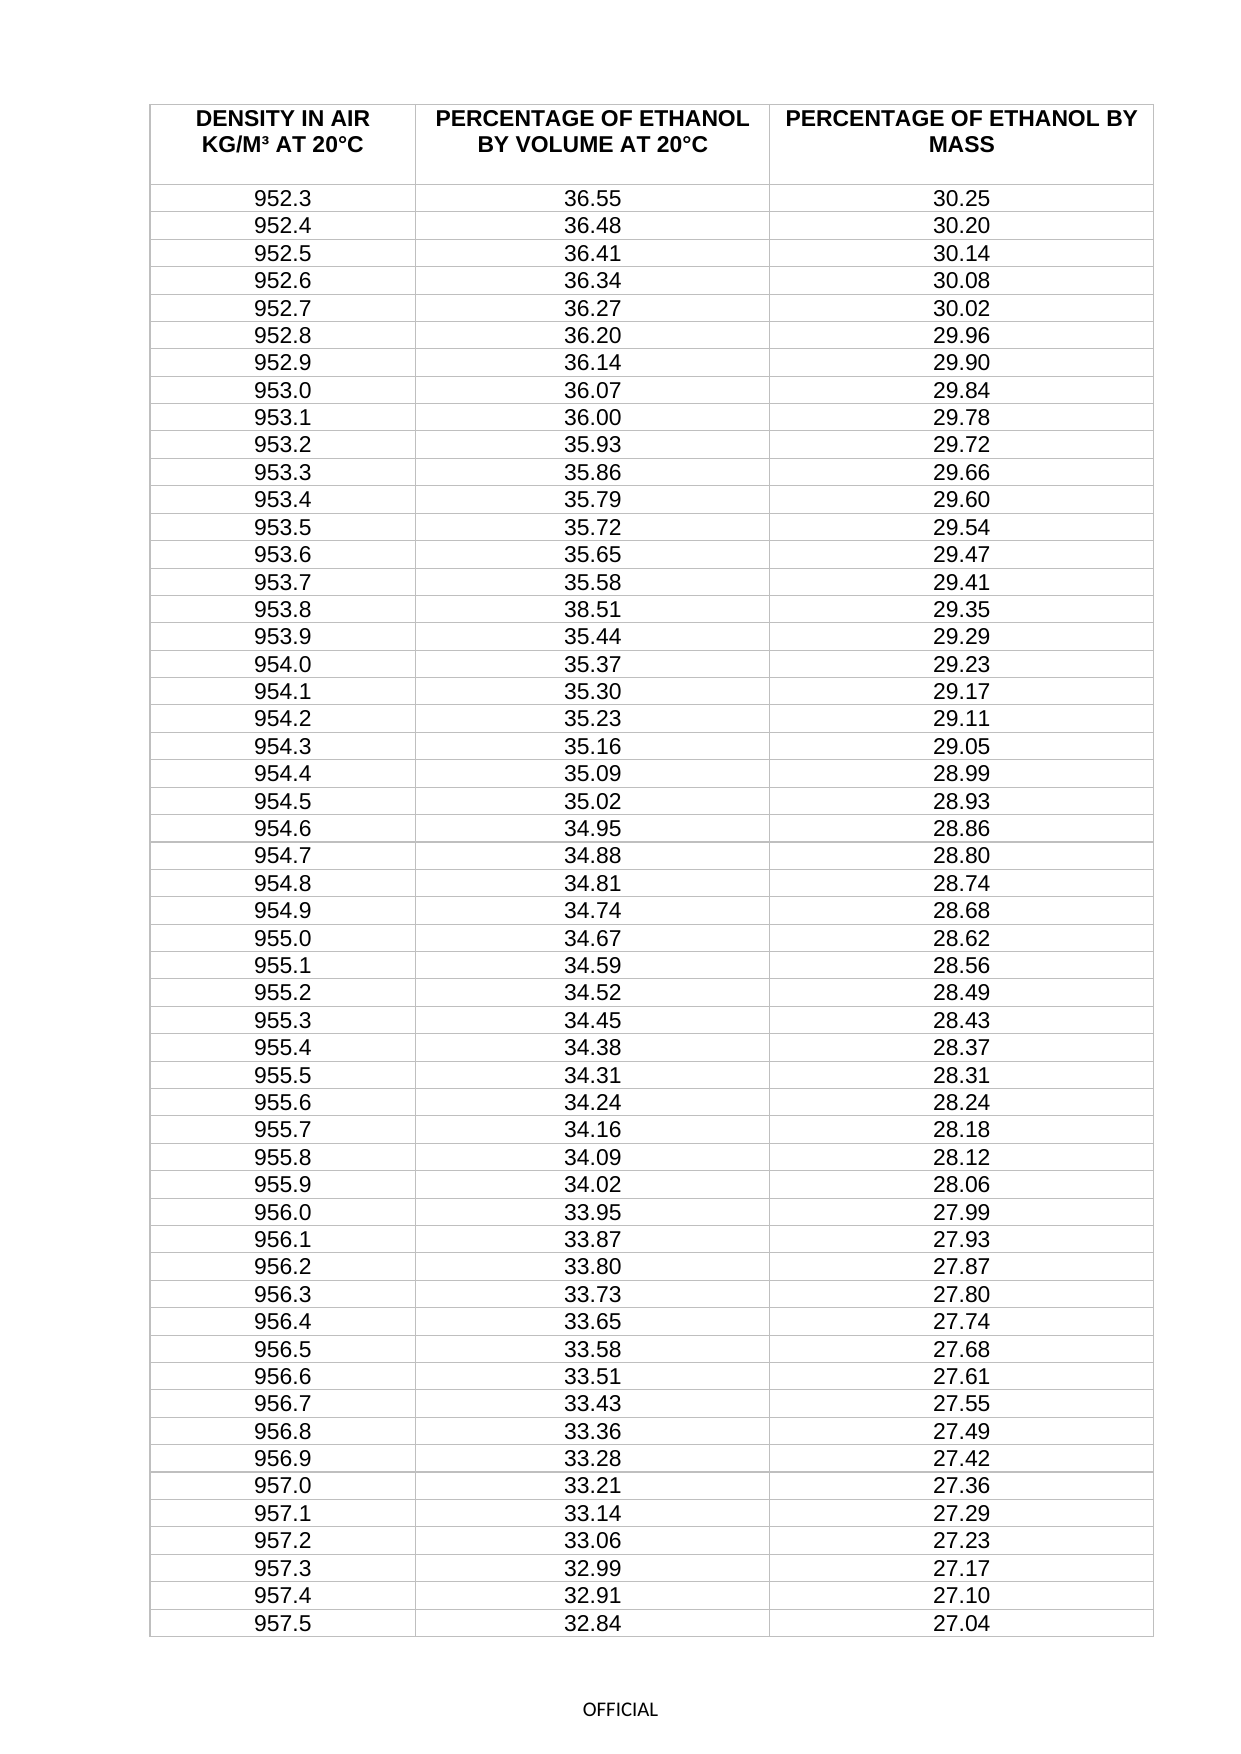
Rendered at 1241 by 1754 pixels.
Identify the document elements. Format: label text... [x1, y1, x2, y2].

table_cell 35.16 [416, 733, 769, 759]
table_cell PERCENTAGE OF ETHANOL BY VOLUME AT 20°C [416, 105, 769, 184]
table_cell 38.51 [416, 596, 769, 622]
table_cell 33.87 [416, 1226, 769, 1252]
table_cell 34.24 [416, 1089, 769, 1115]
table_cell 956.8 [151, 1418, 415, 1444]
table_cell 27.87 [770, 1253, 1153, 1280]
table_cell 953.3 [151, 459, 415, 485]
table_cell 28.93 [770, 788, 1153, 814]
table_cell 28.12 [770, 1144, 1153, 1170]
table_cell 957.4 [151, 1582, 415, 1608]
table_cell 33.80 [416, 1253, 769, 1280]
table_cell 27.10 [770, 1582, 1153, 1608]
table_cell 33.58 [416, 1336, 769, 1362]
table_cell 34.38 [416, 1034, 769, 1061]
table_cell 28.99 [770, 760, 1153, 787]
table_cell 956.9 [151, 1445, 415, 1471]
table_cell 28.31 [770, 1062, 1153, 1088]
table_cell 952.4 [151, 212, 415, 239]
table_cell 30.02 [770, 295, 1153, 321]
table_cell 953.8 [151, 596, 415, 622]
table_cell 36.27 [416, 295, 769, 321]
table_cell 29.23 [770, 651, 1153, 677]
table_cell 34.02 [416, 1171, 769, 1197]
table_cell 953.9 [151, 623, 415, 649]
table_cell 29.66 [770, 459, 1153, 485]
table_cell 954.2 [151, 705, 415, 732]
table_cell 35.23 [416, 705, 769, 732]
table_cell 956.4 [151, 1308, 415, 1334]
table_cell 35.86 [416, 459, 769, 485]
table_cell 34.59 [416, 952, 769, 978]
table_cell 956.3 [151, 1281, 415, 1307]
table_cell 36.34 [416, 267, 769, 293]
table_cell 35.93 [416, 431, 769, 458]
table_cell 28.74 [770, 870, 1153, 896]
table_cell 955.8 [151, 1144, 415, 1170]
table_cell 957.1 [151, 1500, 415, 1526]
table_cell 29.05 [770, 733, 1153, 759]
table_cell 952.7 [151, 295, 415, 321]
table_cell 28.56 [770, 952, 1153, 978]
table_cell 29.11 [770, 705, 1153, 732]
table_cell 953.1 [151, 404, 415, 430]
table_cell 954.4 [151, 760, 415, 787]
table_cell 34.16 [416, 1116, 769, 1143]
table_cell 36.41 [416, 240, 769, 266]
table_cell 29.78 [770, 404, 1153, 430]
table_cell 34.09 [416, 1144, 769, 1170]
table_cell 953.7 [151, 569, 415, 595]
table_cell 35.79 [416, 486, 769, 513]
table_cell 29.90 [770, 349, 1153, 376]
table_cell 27.74 [770, 1308, 1153, 1334]
table_cell 28.68 [770, 897, 1153, 923]
table_cell 955.9 [151, 1171, 415, 1197]
table_cell 957.3 [151, 1555, 415, 1581]
table_cell 27.99 [770, 1199, 1153, 1225]
table_cell 29.96 [770, 322, 1153, 348]
table_cell 36.20 [416, 322, 769, 348]
table_cell 955.2 [151, 979, 415, 1006]
table_cell 27.29 [770, 1500, 1153, 1526]
table_cell 952.5 [151, 240, 415, 266]
table_cell 30.14 [770, 240, 1153, 266]
table_cell 952.9 [151, 349, 415, 376]
table_cell 35.65 [416, 541, 769, 567]
table_cell 34.74 [416, 897, 769, 923]
table_cell 32.84 [416, 1610, 769, 1636]
table_cell 953.5 [151, 514, 415, 540]
table_cell 27.42 [770, 1445, 1153, 1471]
table_cell 27.80 [770, 1281, 1153, 1307]
table_cell DENSITY IN AIR KG/M³ AT 20°C [151, 105, 415, 184]
table_cell 33.51 [416, 1363, 769, 1389]
table_cell 34.67 [416, 925, 769, 951]
table_cell 28.49 [770, 979, 1153, 1006]
table_cell 36.00 [416, 404, 769, 430]
table_cell 28.62 [770, 925, 1153, 951]
table_cell 33.36 [416, 1418, 769, 1444]
table_cell 954.3 [151, 733, 415, 759]
table_cell 29.54 [770, 514, 1153, 540]
table_cell 956.1 [151, 1226, 415, 1252]
table_cell 957.0 [151, 1473, 415, 1499]
table_cell 29.60 [770, 486, 1153, 513]
table_cell 28.06 [770, 1171, 1153, 1197]
table_cell 34.81 [416, 870, 769, 896]
table_cell 34.95 [416, 815, 769, 841]
table_cell 957.2 [151, 1527, 415, 1554]
table_cell 956.2 [151, 1253, 415, 1280]
table_cell 28.43 [770, 1007, 1153, 1033]
table_cell 954.0 [151, 651, 415, 677]
table_cell 29.35 [770, 596, 1153, 622]
table_cell 36.07 [416, 377, 769, 403]
table_cell 30.20 [770, 212, 1153, 239]
table_cell 35.37 [416, 651, 769, 677]
table_cell 956.6 [151, 1363, 415, 1389]
table_cell 952.3 [151, 185, 415, 211]
table_cell 33.43 [416, 1390, 769, 1417]
table_cell 27.68 [770, 1336, 1153, 1362]
table_cell 27.04 [770, 1610, 1153, 1636]
table_cell 955.0 [151, 925, 415, 951]
table_cell 28.24 [770, 1089, 1153, 1115]
table_cell 957.5 [151, 1610, 415, 1636]
table_cell 955.6 [151, 1089, 415, 1115]
table_cell 955.1 [151, 952, 415, 978]
table_cell 29.72 [770, 431, 1153, 458]
table_cell 35.58 [416, 569, 769, 595]
table_cell 33.73 [416, 1281, 769, 1307]
table_cell 35.02 [416, 788, 769, 814]
table_cell 36.55 [416, 185, 769, 211]
table_cell 32.91 [416, 1582, 769, 1608]
table_cell 34.88 [416, 843, 769, 869]
table_cell 33.21 [416, 1473, 769, 1499]
table_cell 956.0 [151, 1199, 415, 1225]
table_cell 30.25 [770, 185, 1153, 211]
table_cell 954.5 [151, 788, 415, 814]
table_cell 29.41 [770, 569, 1153, 595]
table_cell 955.4 [151, 1034, 415, 1061]
table_cell 955.7 [151, 1116, 415, 1143]
table_cell 956.5 [151, 1336, 415, 1362]
table_cell 29.29 [770, 623, 1153, 649]
table_cell PERCENTAGE OF ETHANOL BY MASS [770, 105, 1153, 184]
table_cell 955.3 [151, 1007, 415, 1033]
table_cell 33.14 [416, 1500, 769, 1526]
table_cell 34.52 [416, 979, 769, 1006]
table_cell 952.6 [151, 267, 415, 293]
table_cell 27.36 [770, 1473, 1153, 1499]
table_cell 33.65 [416, 1308, 769, 1334]
table_cell 33.95 [416, 1199, 769, 1225]
table_cell 953.4 [151, 486, 415, 513]
table_cell 33.06 [416, 1527, 769, 1554]
table_cell 28.80 [770, 843, 1153, 869]
table_cell 954.1 [151, 678, 415, 704]
table_cell 29.84 [770, 377, 1153, 403]
table_cell 29.47 [770, 541, 1153, 567]
table_cell 28.18 [770, 1116, 1153, 1143]
table_cell 954.9 [151, 897, 415, 923]
table_cell 953.6 [151, 541, 415, 567]
table_cell 27.23 [770, 1527, 1153, 1554]
table_cell 33.28 [416, 1445, 769, 1471]
table_cell 952.8 [151, 322, 415, 348]
table_cell 35.09 [416, 760, 769, 787]
table_cell 35.30 [416, 678, 769, 704]
table_cell 954.7 [151, 843, 415, 869]
table_cell 35.44 [416, 623, 769, 649]
table_cell 36.48 [416, 212, 769, 239]
table_cell 953.2 [151, 431, 415, 458]
table_cell 34.45 [416, 1007, 769, 1033]
table_cell 28.86 [770, 815, 1153, 841]
table_cell 27.55 [770, 1390, 1153, 1417]
table_cell 35.72 [416, 514, 769, 540]
table_cell 955.5 [151, 1062, 415, 1088]
table_cell 32.99 [416, 1555, 769, 1581]
table_cell 27.49 [770, 1418, 1153, 1444]
table_cell 954.6 [151, 815, 415, 841]
table_cell 36.14 [416, 349, 769, 376]
table_cell 27.93 [770, 1226, 1153, 1252]
table_cell 29.17 [770, 678, 1153, 704]
table_cell 30.08 [770, 267, 1153, 293]
table_cell 953.0 [151, 377, 415, 403]
table_cell 954.8 [151, 870, 415, 896]
table_cell 28.37 [770, 1034, 1153, 1061]
table_cell 956.7 [151, 1390, 415, 1417]
table_cell 34.31 [416, 1062, 769, 1088]
table_cell 27.17 [770, 1555, 1153, 1581]
table_cell 27.61 [770, 1363, 1153, 1389]
